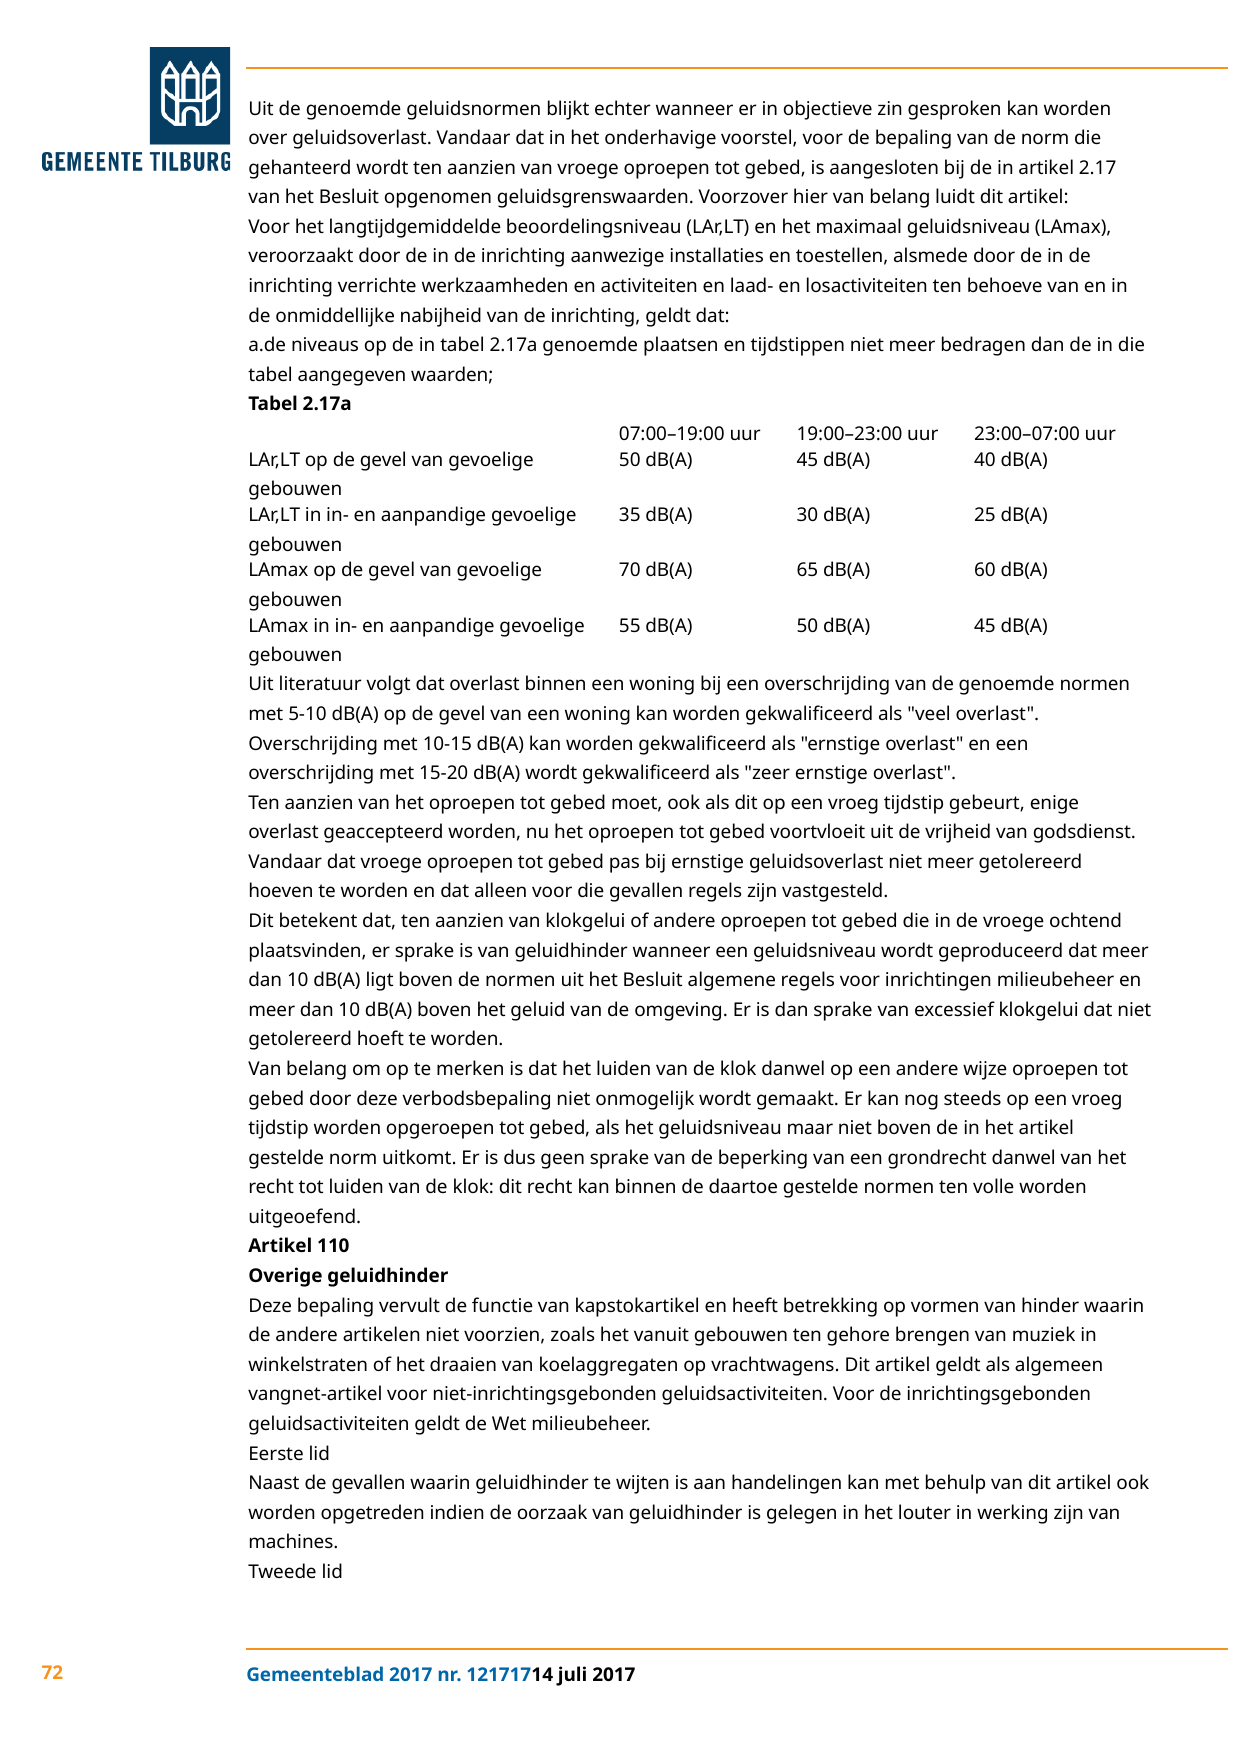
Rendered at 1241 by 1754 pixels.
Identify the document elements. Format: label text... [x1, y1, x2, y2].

table_cell 55 dB(A) [619, 612, 796, 667]
table_cell 60 dB(A) [974, 557, 1152, 612]
text Eerste lid [248, 1440, 1152, 1465]
text Naast de gevallen waarin geluidhinder te wijten is aan handelingen kan met behulp van dit artikel ook worden opgetreden indien de oorzaak van geluidhinder is gelegen in het louter in werking zijn van machines. [248, 1469, 1152, 1554]
table_cell 40 dB(A) [974, 446, 1152, 501]
text Tabel 2.17a [248, 391, 1152, 416]
picture [41, 47, 231, 172]
text Van belang om op te merken is dat het luiden van de klok danwel op een andere wijze oproepen tot gebed door deze verbodsbepaling niet onmogelijk wordt gemaakt. Er kan nog steeds op een vroeg tijdstip worden opgeroepen tot gebed, als het geluidsniveau maar niet boven de in het artikel gestelde norm uitkomt. Er is dus geen sprake van de beperking van een grondrecht danwel van het recht tot luiden van de klok: dit recht kan binnen de daartoe gestelde normen ten volle worden uitgeoefend. [248, 1055, 1152, 1229]
table_cell 25 dB(A) [974, 501, 1152, 557]
table_cell LAr,LT op de gevel van gevoelige gebouwen [248, 446, 619, 501]
table_cell 50 dB(A) [619, 446, 796, 501]
table_cell 45 dB(A) [796, 446, 974, 501]
text Artikel 110 [248, 1233, 1152, 1258]
table_header 19:00–23:00 uur [796, 420, 974, 446]
table_cell 70 dB(A) [619, 557, 796, 612]
table_cell 45 dB(A) [974, 612, 1152, 667]
table_header [248, 420, 619, 446]
text Voor het langtijdgemiddelde beoordelingsniveau (LAr,LT) en het maximaal geluidsniveau (LAmax), veroorzaakt door de in de inrichting aanwezige installaties en toestellen, alsmede door de in de inrichting verrichte werkzaamheden en activiteiten en laad- en losactiviteiten ten behoeve van en in de onmiddellijke nabijheid van de inrichting, geldt dat: [248, 213, 1152, 328]
table_cell 50 dB(A) [796, 612, 974, 667]
text Overige geluidhinder [248, 1262, 1152, 1288]
text Tweede lid [248, 1558, 1152, 1584]
text Uit de genoemde geluidsnormen blijkt echter wanneer er in objectieve zin gesproken kan worden over geluidsoverlast. Vandaar dat in het onderhavige voorstel, voor de bepaling van de norm die gehanteerd wordt ten aanzien van vroege oproepen tot gebed, is aangesloten bij de in artikel 2.17 van het Besluit opgenomen geluidsgrenswaarden. Voorzover hier van belang luidt dit artikel: [248, 95, 1152, 209]
table_cell 65 dB(A) [796, 557, 974, 612]
table_header 07:00–19:00 uur [619, 420, 796, 446]
text a.de niveaus op de in tabel 2.17a genoemde plaatsen en tijdstippen niet meer bedragen dan de in die tabel aangegeven waarden; [248, 331, 1152, 387]
text Dit betekent dat, ten aanzien van klokgelui of andere oproepen tot gebed die in de vroege ochtend plaatsvinden, er sprake is van geluidhinder wanneer een geluidsniveau wordt geproduceerd dat meer dan 10 dB(A) ligt boven de normen uit het Besluit algemene regels voor inrichtingen milieubeheer en meer dan 10 dB(A) boven het geluid van de omgeving. Er is dan sprake van excessief klokgelui dat niet getolereerd hoeft te worden. [248, 907, 1152, 1051]
text Ten aanzien van het oproepen tot gebed moet, ook als dit op een vroeg tijdstip gebeurt, enige overlast geaccepteerd worden, nu het oproepen tot gebed voortvloeit uit de vrijheid van godsdienst. Vandaar dat vroege oproepen tot gebed pas bij ernstige geluidsoverlast niet meer getolereerd hoeven te worden en dat alleen voor die gevallen regels zijn vastgesteld. [248, 789, 1152, 903]
table_cell LAr,LT in in- en aanpandige gevoelige gebouwen [248, 501, 619, 557]
table_header 23:00–07:00 uur [974, 420, 1152, 446]
table_cell LAmax op de gevel van gevoelige gebouwen [248, 557, 619, 612]
table_cell LAmax in in- en aanpandige gevoelige gebouwen [248, 612, 619, 667]
text Deze bepaling vervult de functie van kapstokartikel en heeft betrekking op vormen van hinder waarin de andere artikelen niet voorzien, zoals het vanuit gebouwen ten gehore brengen van muziek in winkelstraten of het draaien van koelaggregaten op vrachtwagens. Dit artikel geldt als algemeen vangnet-artikel voor niet-inrichtingsgebonden geluidsactiviteiten. Voor de inrichtingsgebonden geluidsactiviteiten geldt de Wet milieubeheer. [248, 1292, 1152, 1436]
table_cell 30 dB(A) [796, 501, 974, 557]
text Uit literatuur volgt dat overlast binnen een woning bij een overschrijding van de genoemde normen met 5-10 dB(A) op de gevel van een woning kan worden gekwalificeerd als "veel overlast". Overschrijding met 10-15 dB(A) kan worden gekwalificeerd als "ernstige overlast" en een overschrijding met 15-20 dB(A) wordt gekwalificeerd als "zeer ernstige overlast". [248, 671, 1152, 785]
table_cell 35 dB(A) [619, 501, 796, 557]
